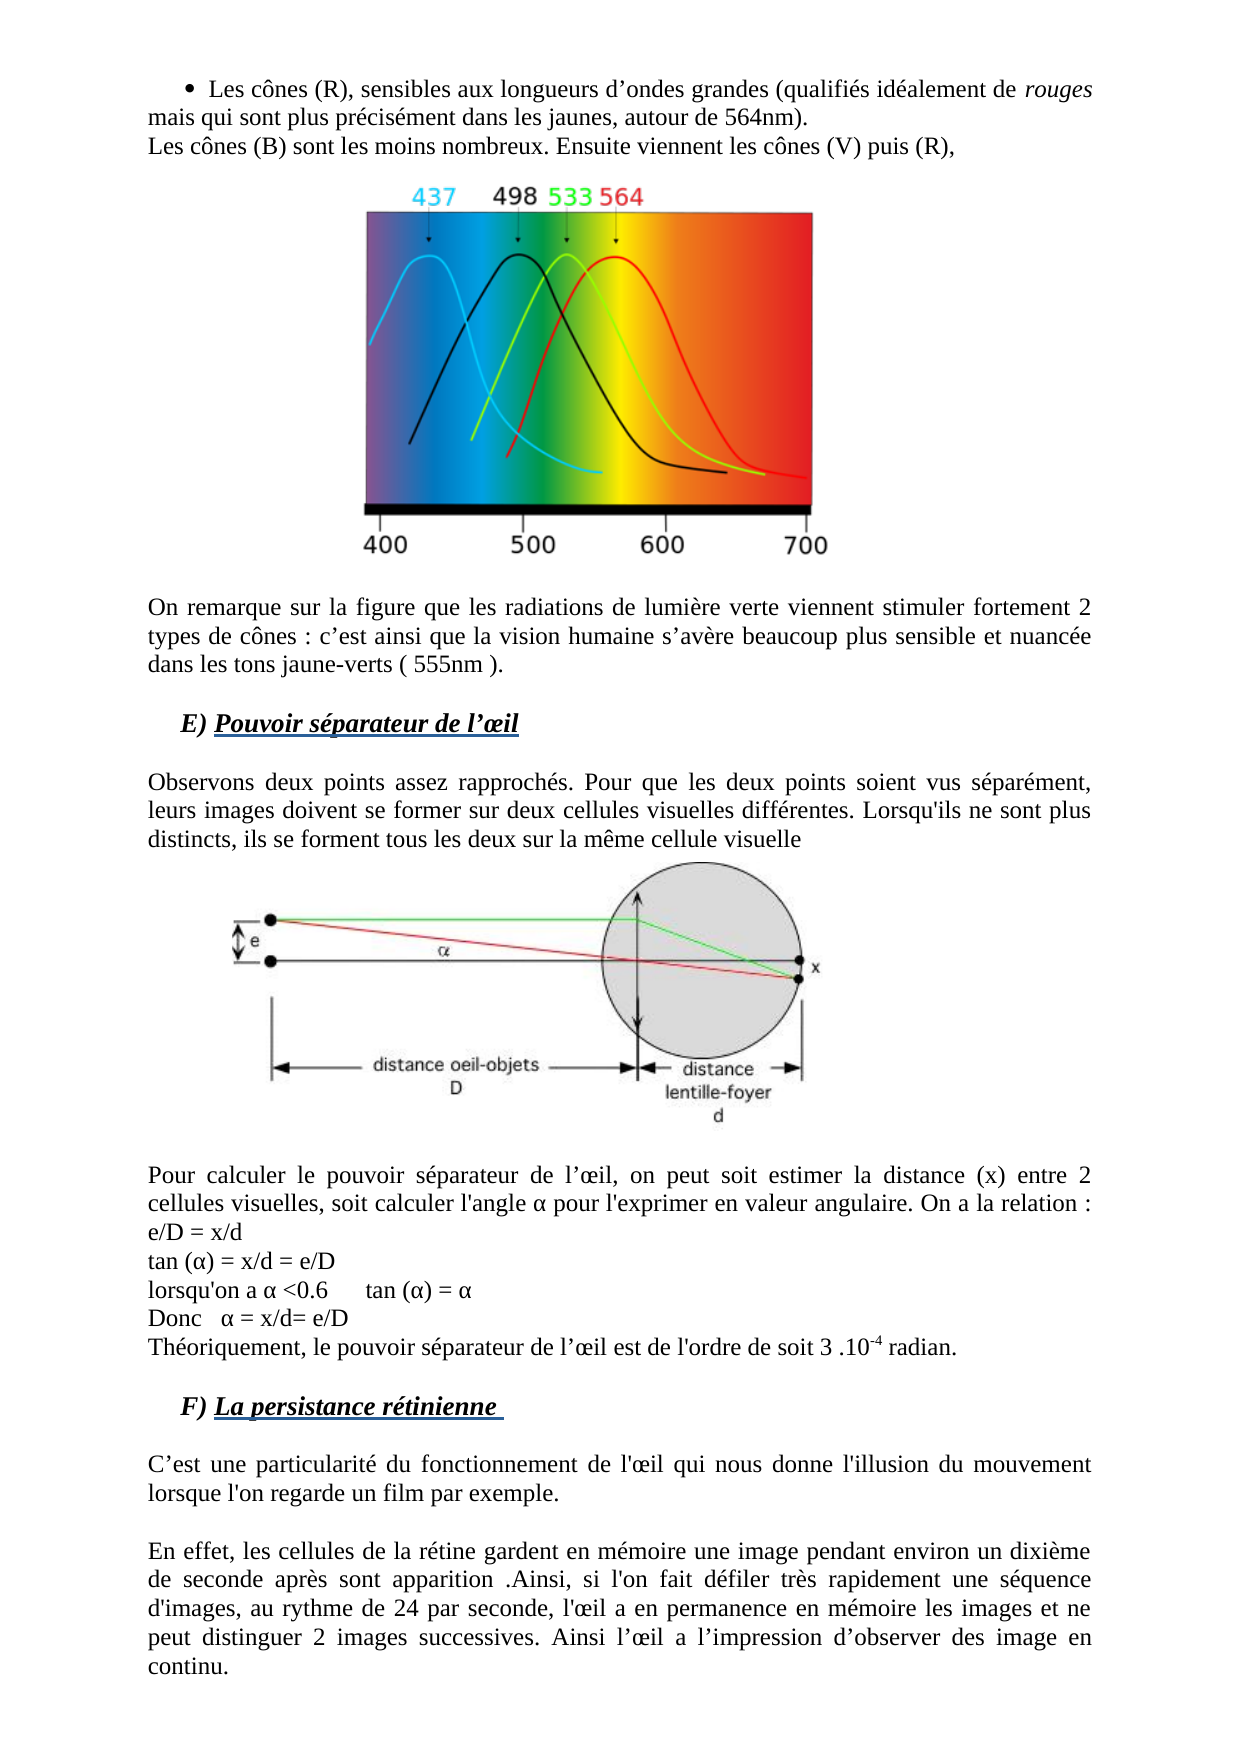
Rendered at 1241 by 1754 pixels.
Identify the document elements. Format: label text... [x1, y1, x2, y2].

text Observons deux points assez rapprochés. Pour que les deux points soient vus séparément, leurs images doivent se former sur deux cellules visuelles différentes. Lorsqu'ils ne sont plus distincts, ils se forment tous les deux sur la même cellule visuelle [148, 767, 1093, 853]
text tan (α) = x/d = e/D [148, 1246, 1093, 1275]
text C’est une particularité du fonctionnement de l'œil qui nous donne l'illusion du mouvement lorsque l'on regarde un film par exemple. [148, 1449, 1093, 1507]
subtitle La persistance rétinienne [148, 1390, 1093, 1421]
subtitle Pouvoir séparateur de l’œil [148, 707, 1093, 738]
text lorsqu'on a α <0.6 tan (α) = α [148, 1275, 1093, 1303]
picture [232, 862, 823, 1131]
list Les cônes (R), sensibles aux longueurs d’ondes grandes (qualifiés idéalement de rouges mais qui sont plus précisément dans les jaunes, autour de 564nm). [148, 74, 1093, 131]
text En effet, les cellules de la rétine gardent en mémoire une image pendant environ un dixième de seconde après sont apparition .Ainsi, si l'on fait défiler très rapidement une séquence d'images, au rythme de 24 par seconde, l'œil a en permanence en mémoire les images et ne peut distinguer 2 images successives. Ainsi l’œil a l’impression d’observer des image en continu. [148, 1536, 1093, 1679]
text Donc α = x/d= e/D [148, 1303, 1093, 1332]
text On remarque sur la figure que les radiations de lumière verte viennent stimuler fortement 2 types de cônes : c’est ainsi que la vision humaine s’avère beaucoup plus sensible et nuancée dans les tons jaune-verts ( 555nm ). [148, 592, 1093, 678]
picture [321, 167, 860, 592]
text Pour calculer le pouvoir séparateur de l’œil, on peut soit estimer la distance (x) entre 2 cellules visuelles, soit calculer l'angle α pour l'exprimer en valeur angulaire. On a la relation : e/D = x/d [148, 1160, 1093, 1246]
text Les cônes (B) sont les moins nombreux. Ensuite viennent les cônes (V) puis (R), [148, 131, 1093, 160]
text Théoriquement, le pouvoir séparateur de l’œil est de l'ordre de soit 3 .10-4 radian. [148, 1332, 1093, 1361]
